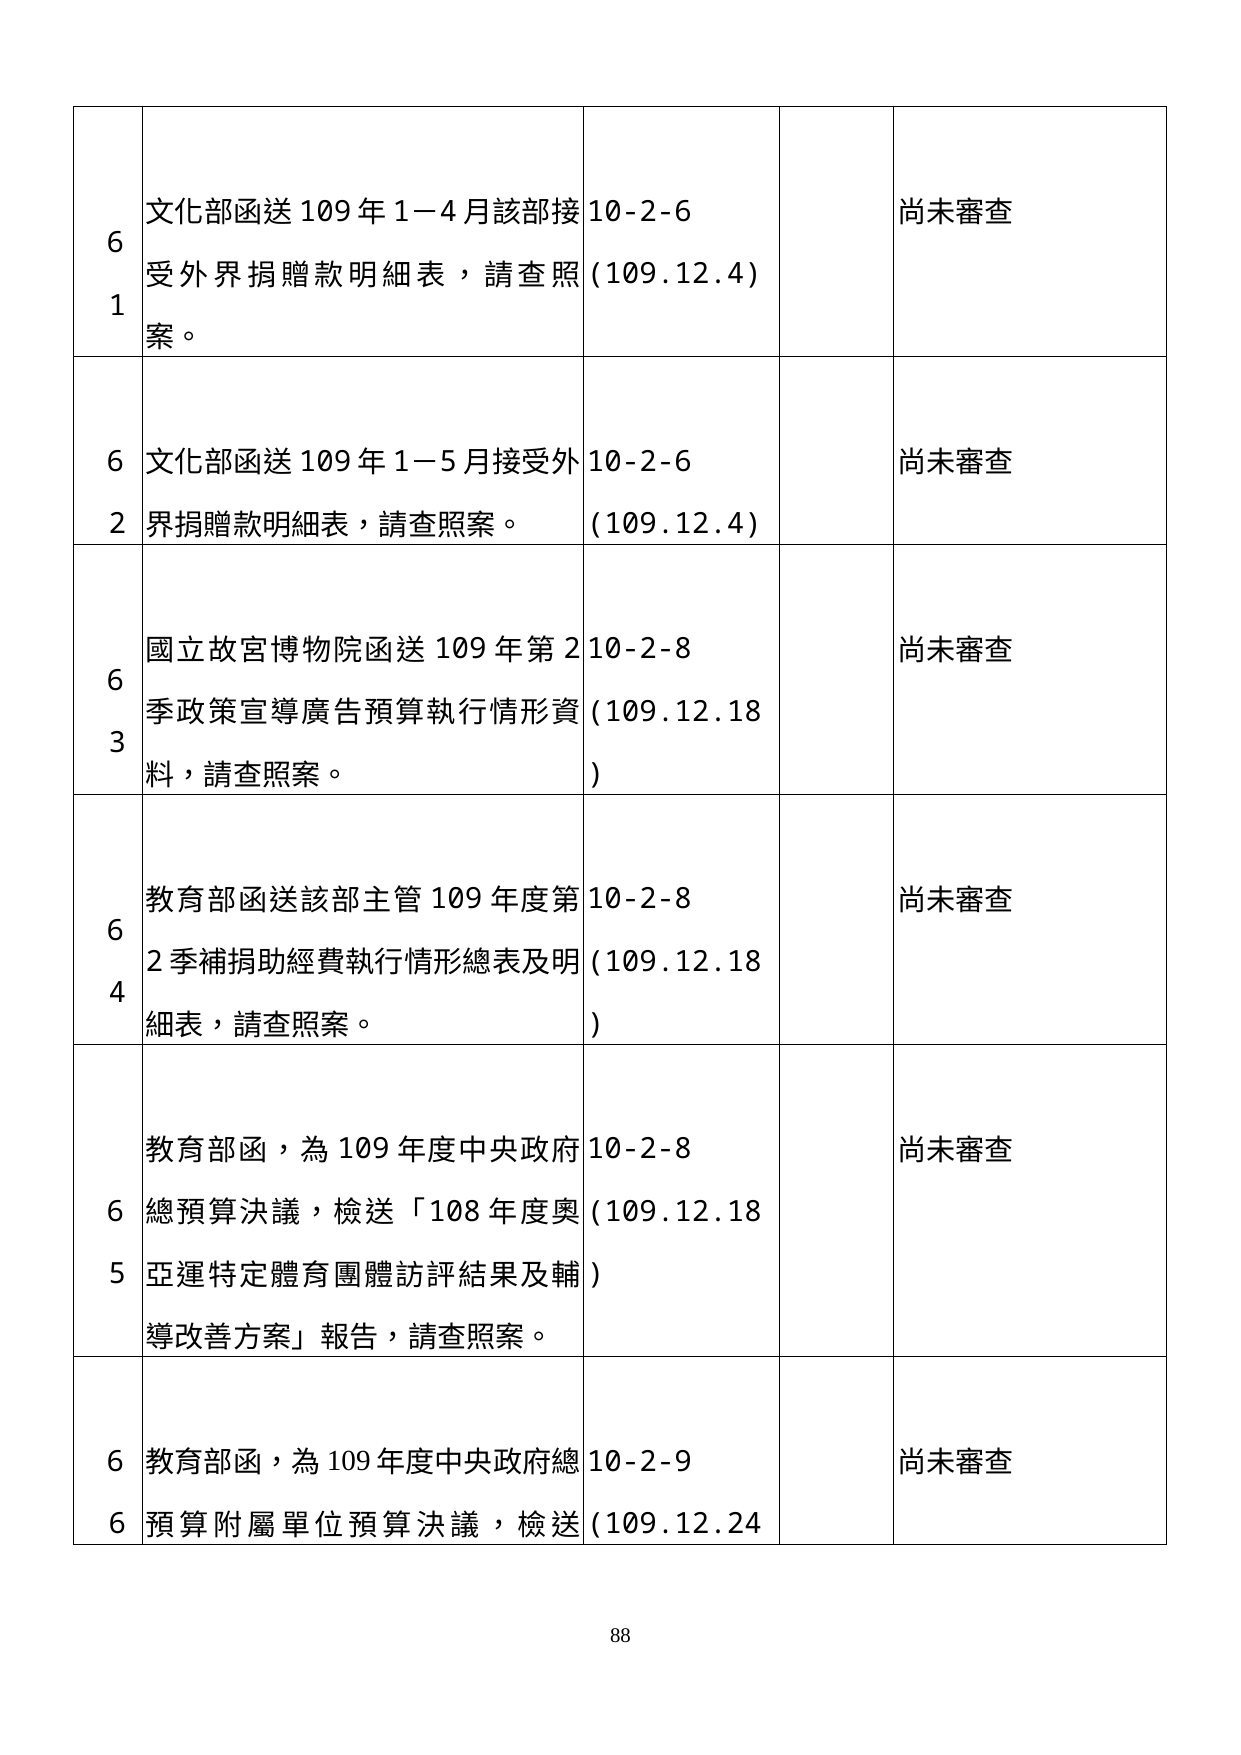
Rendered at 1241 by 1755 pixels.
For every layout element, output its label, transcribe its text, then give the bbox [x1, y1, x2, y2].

table_cell 10-2-8 (109.12.18) [584, 1045, 779, 1356]
table_cell 教育部函送該部主管109年度第2季補捐助經費執行情形總表及明細表，請查照案。 [143, 795, 583, 1043]
table_cell [74, 107, 142, 356]
table_cell [780, 545, 893, 793]
table_cell 10-2-6 (109.12.4) [584, 357, 779, 543]
table_cell [780, 795, 893, 1043]
table_cell [74, 545, 142, 793]
table_cell 10-2-8 (109.12.18) [584, 545, 779, 793]
table_cell 尚未審查 [894, 357, 1166, 543]
table_cell 10-2-9 (109.12.24 [584, 1357, 779, 1543]
table_cell 文化部函送109年1－5月接受外界捐贈款明細表，請查照案。 [143, 357, 583, 543]
table_cell 國立故宮博物院函送109年第2季政策宣導廣告預算執行情形資料，請查照案。 [143, 545, 583, 793]
table_cell 尚未審查 [894, 1045, 1166, 1356]
table_cell 10-2-6 (109.12.4) [584, 107, 779, 356]
table_cell [74, 1045, 142, 1356]
table_cell [780, 357, 893, 543]
table_cell 尚未審查 [894, 1357, 1166, 1543]
table_cell 文化部函送109年1－4月該部接受外界捐贈款明細表，請查照案。 [143, 107, 583, 356]
table_cell [780, 1045, 893, 1356]
table_cell [780, 1357, 893, 1543]
table_cell [74, 1357, 142, 1543]
table_cell 尚未審查 [894, 107, 1166, 356]
table_cell 尚未審查 [894, 545, 1166, 793]
table_cell 尚未審查 [894, 795, 1166, 1043]
table_cell [74, 795, 142, 1043]
table_cell 教育部函，為109年度中央政府總預算決議，檢送「108年度奧亞運特定體育團體訪評結果及輔導改善方案」報告，請查照案。 [143, 1045, 583, 1356]
table_cell 10-2-8 (109.12.18) [584, 795, 779, 1043]
table_cell [74, 357, 142, 543]
table_cell 教育部函，為109年度中央政府總預算附屬單位預算決議，檢送 [143, 1357, 583, 1543]
table_cell [780, 107, 893, 356]
